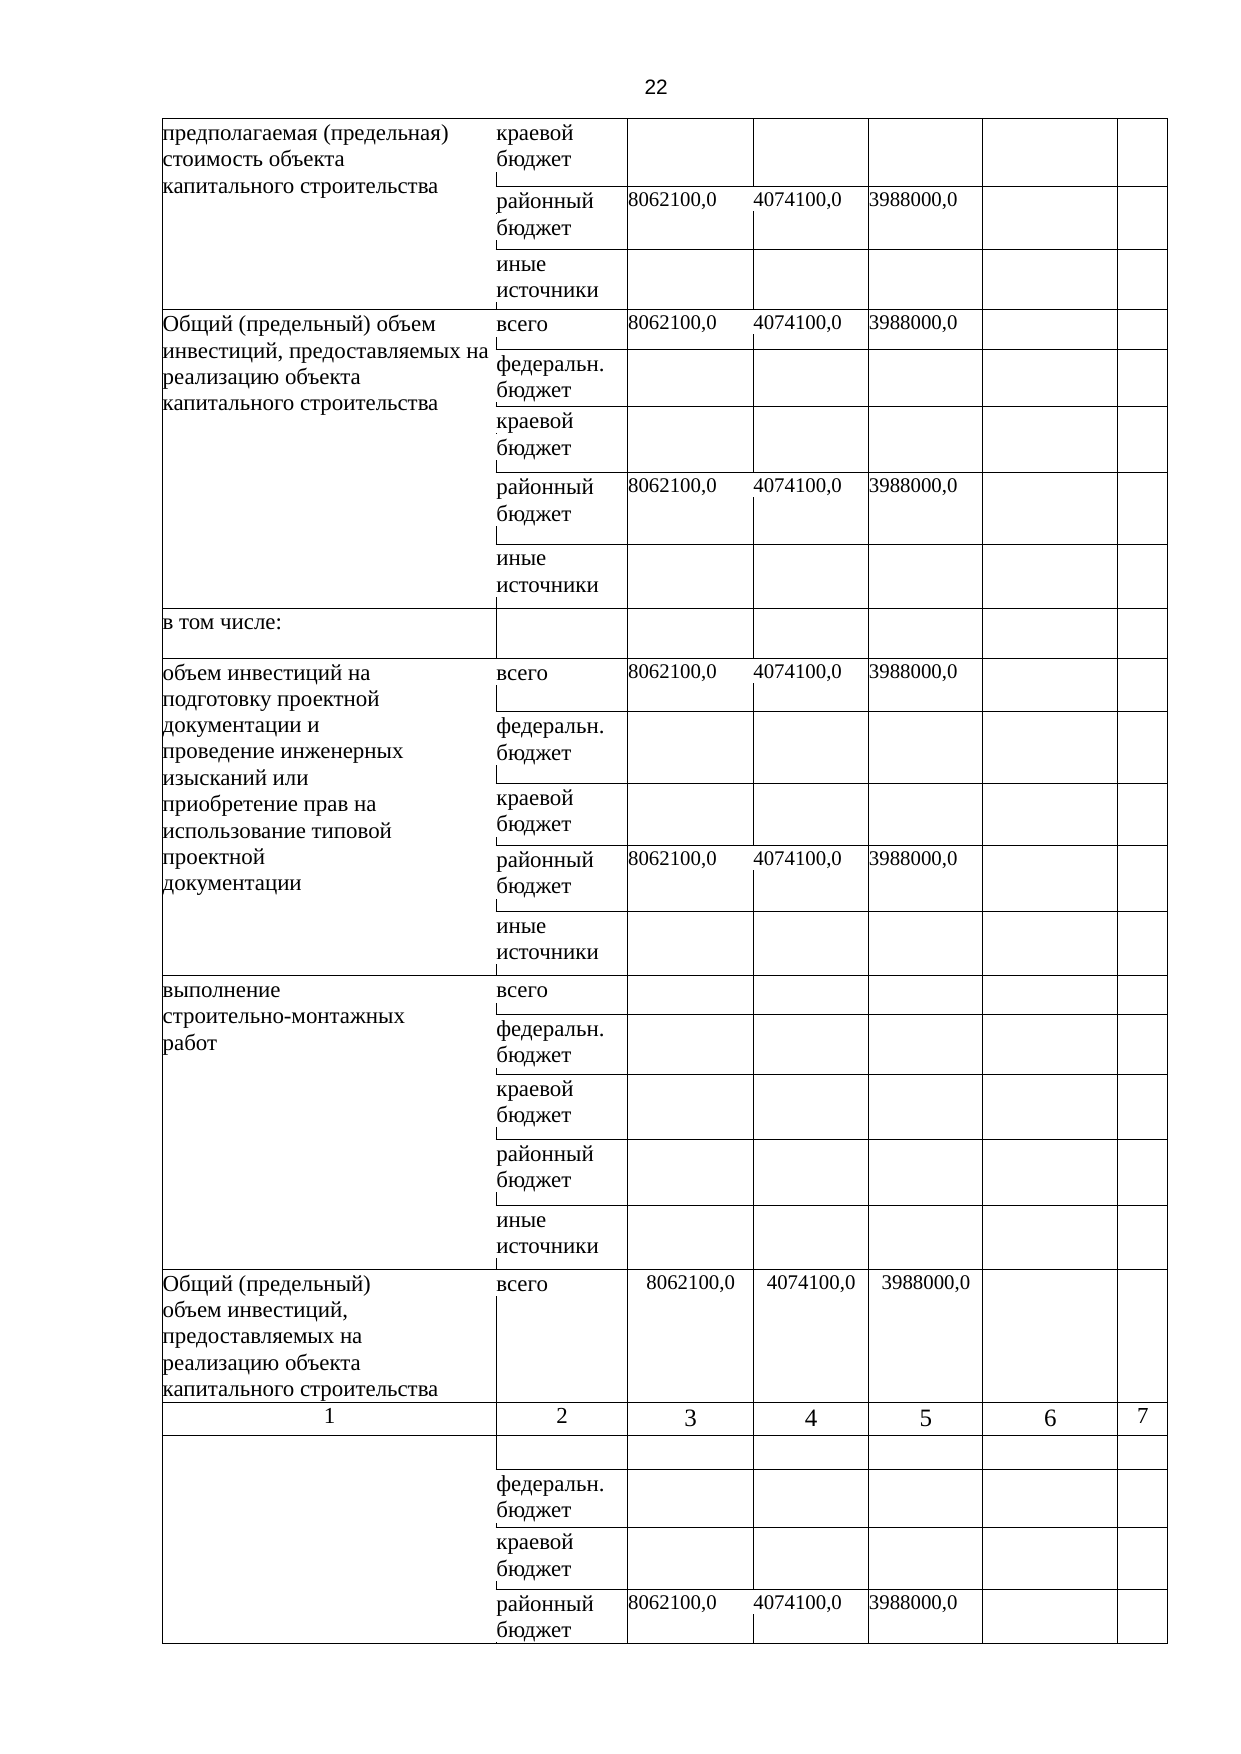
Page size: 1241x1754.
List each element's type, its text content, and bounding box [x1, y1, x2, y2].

table_cell [754, 784, 868, 845]
table_cell [869, 1075, 982, 1138]
table_cell [983, 976, 1117, 1014]
table_cell [1118, 1270, 1167, 1402]
table_cell [628, 119, 753, 186]
table_cell [628, 1206, 753, 1269]
table_cell [869, 1436, 982, 1469]
table_cell 8062100,0 [628, 846, 753, 911]
table_cell [983, 310, 1117, 348]
table_cell [1118, 545, 1167, 607]
table_cell [1118, 846, 1167, 911]
table_cell [869, 545, 982, 607]
table_cell [754, 250, 868, 309]
table_cell [1118, 1436, 1167, 1469]
table_cell [754, 976, 868, 1014]
table_cell [869, 250, 982, 309]
table_cell [1118, 784, 1167, 845]
table_cell [1118, 119, 1167, 186]
table_cell 3988000,0 [869, 1270, 982, 1402]
table_cell [983, 1270, 1117, 1402]
table_cell [628, 545, 753, 607]
table_cell [1118, 912, 1167, 975]
table_cell федеральн. бюджет [497, 350, 627, 406]
table_cell районный бюджет [497, 187, 627, 249]
table_cell [628, 1528, 753, 1589]
table_cell [983, 659, 1117, 711]
table_cell [983, 712, 1117, 783]
table_cell [983, 912, 1117, 975]
table_cell 3988000,0 [869, 846, 982, 911]
table_cell [1118, 1140, 1167, 1204]
table_cell Общий (предельный) объем инвестиций, предоставляемых на реализацию объекта капитального строительства [163, 310, 496, 607]
table_cell [628, 1075, 753, 1138]
table_cell 8062100,0 [628, 659, 753, 711]
table_cell всего [497, 310, 627, 348]
table_cell [869, 784, 982, 845]
table_cell [628, 784, 753, 845]
table_cell [754, 609, 868, 657]
table_cell [754, 1436, 868, 1469]
table_cell [869, 609, 982, 657]
table_cell [1118, 187, 1167, 249]
table_cell краевой бюджет [497, 1075, 627, 1138]
table_cell 8062100,0 [628, 473, 753, 543]
table_cell районный бюджет [497, 1140, 627, 1204]
table_cell [1118, 1470, 1167, 1527]
table_cell районный бюджет [497, 1590, 627, 1643]
table_cell [754, 1015, 868, 1074]
table_cell [754, 1528, 868, 1589]
table_cell 4074100,0 [754, 310, 868, 348]
table_cell 3988000,0 [869, 187, 982, 249]
table_cell всего [497, 1270, 627, 1402]
table_cell [754, 1140, 868, 1204]
table_cell [983, 1528, 1117, 1589]
table_cell [754, 712, 868, 783]
table_cell [1118, 1015, 1167, 1074]
table_cell [754, 545, 868, 607]
table_cell 8062100,0 [628, 187, 753, 249]
table_cell [869, 350, 982, 406]
table_cell 6 [983, 1403, 1117, 1435]
table_cell 4 [754, 1403, 868, 1435]
table_cell [497, 609, 627, 657]
table_cell [754, 1206, 868, 1269]
table_cell [497, 1436, 627, 1469]
table_cell [628, 712, 753, 783]
table_cell 4074100,0 [754, 846, 868, 911]
table_cell [1118, 310, 1167, 348]
table_cell [754, 1075, 868, 1138]
table_cell [983, 846, 1117, 911]
table_cell 4074100,0 [754, 187, 868, 249]
table_cell [1118, 350, 1167, 406]
table_cell [1118, 659, 1167, 711]
table_cell [869, 1140, 982, 1204]
table_cell [983, 1436, 1117, 1469]
table_cell 1 [163, 1403, 496, 1435]
table_cell [754, 119, 868, 186]
table_cell [1118, 407, 1167, 472]
table_cell [983, 1206, 1117, 1269]
table_cell [1118, 976, 1167, 1014]
table_cell [628, 976, 753, 1014]
table_cell [983, 119, 1117, 186]
table_cell районный бюджет [497, 473, 627, 543]
table_cell иные источники [497, 250, 627, 309]
table_cell [754, 407, 868, 472]
table_cell краевой бюджет [497, 784, 627, 845]
table_cell 3 [628, 1403, 753, 1435]
table_cell 4074100,0 [754, 1590, 868, 1643]
table_cell 8062100,0 [628, 310, 753, 348]
table_cell 7 [1118, 1403, 1167, 1435]
table_cell [869, 119, 982, 186]
table_cell 4074100,0 [754, 473, 868, 543]
table_cell федеральн. бюджет [497, 1015, 627, 1074]
table_cell [983, 250, 1117, 309]
table_cell [983, 1075, 1117, 1138]
table_cell иные источники [497, 912, 627, 975]
table_cell [1118, 1528, 1167, 1589]
table_cell [1118, 609, 1167, 657]
table_cell [628, 1015, 753, 1074]
table_cell [754, 350, 868, 406]
table_cell [869, 1470, 982, 1527]
table_cell 5 [869, 1403, 982, 1435]
table_cell [983, 1470, 1117, 1527]
table_cell [1118, 473, 1167, 543]
table_cell Общий (предельный) объем инвестиций, предоставляемых на реализацию объекта капитального строительства [163, 1270, 496, 1402]
table_cell [869, 712, 982, 783]
table_cell всего [497, 976, 627, 1014]
table_cell [983, 187, 1117, 249]
table_cell [983, 784, 1117, 845]
table_cell краевой бюджет [497, 407, 627, 472]
table_cell [869, 1528, 982, 1589]
table_cell в том числе: [163, 609, 496, 657]
table_cell [628, 1140, 753, 1204]
table_cell краевой бюджет [497, 1528, 627, 1589]
table_cell [869, 1206, 982, 1269]
table_cell 4074100,0 [754, 659, 868, 711]
table_cell [983, 473, 1117, 543]
table_cell [869, 912, 982, 975]
table_cell 2 [497, 1403, 627, 1435]
table_cell [628, 250, 753, 309]
table_cell [628, 407, 753, 472]
table_cell [628, 912, 753, 975]
table_cell [983, 350, 1117, 406]
table_cell всего [497, 659, 627, 711]
table_cell 4074100,0 [754, 1270, 868, 1402]
table_cell районный бюджет [497, 846, 627, 911]
table_cell 3988000,0 [869, 659, 982, 711]
table_cell иные источники [497, 1206, 627, 1269]
table_cell [983, 545, 1117, 607]
table_cell [1118, 250, 1167, 309]
table_cell [983, 1590, 1117, 1643]
table_cell [983, 609, 1117, 657]
table_cell 3988000,0 [869, 1590, 982, 1643]
table_cell объем инвестиций на подготовку проектной документации и проведение инженерных изысканий или приобретение прав на использование типовой проектной документации [163, 659, 496, 975]
table_cell [628, 1436, 753, 1469]
table_cell предполагаемая (предельная) стоимость объекта капитального строительства [163, 119, 496, 309]
table_cell федеральн. бюджет [497, 712, 627, 783]
table_cell [754, 1470, 868, 1527]
table_cell краевой бюджет [497, 119, 627, 186]
table_cell выполнение строительно-монтажных работ [163, 976, 496, 1269]
table_cell 3988000,0 [869, 310, 982, 348]
table_cell [869, 407, 982, 472]
table_cell [869, 1015, 982, 1074]
table_cell [754, 912, 868, 975]
table_cell 3988000,0 [869, 473, 982, 543]
table_cell федеральн. бюджет [497, 1470, 627, 1527]
table_cell [983, 407, 1117, 472]
table_cell [1118, 1590, 1167, 1643]
table_cell [163, 1436, 496, 1643]
table_cell иные источники [497, 545, 627, 607]
table_cell [1118, 712, 1167, 783]
table_cell [628, 1470, 753, 1527]
table_cell [1118, 1206, 1167, 1269]
table_cell [628, 350, 753, 406]
table_cell 8062100,0 [628, 1270, 753, 1402]
table_cell [983, 1015, 1117, 1074]
table_cell [628, 609, 753, 657]
table_cell [1118, 1075, 1167, 1138]
table_cell [983, 1140, 1117, 1204]
table_cell 8062100,0 [628, 1590, 753, 1643]
table_cell [869, 976, 982, 1014]
